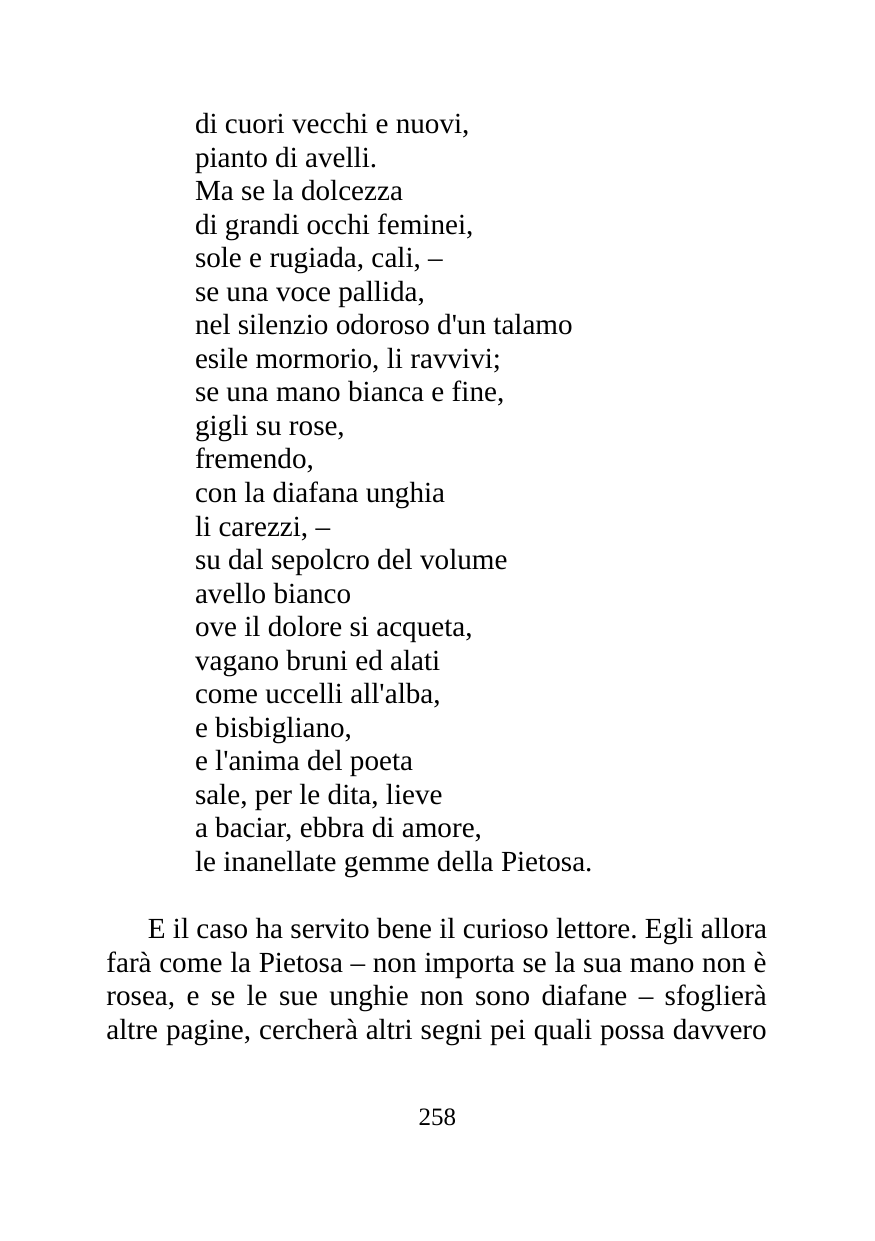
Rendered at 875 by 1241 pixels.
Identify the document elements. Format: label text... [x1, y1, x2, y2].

text nel silenzio odoroso d'un talamo [195, 307, 768, 341]
text e bisbigliano, [195, 710, 768, 743]
text sole e rugiada, cali, – [195, 240, 768, 274]
text pianto di avelli. [195, 140, 768, 173]
text con la diafana unghia [195, 475, 768, 509]
text E il caso ha servito bene il curioso lettore. Egli allora farà come la Pietosa – non importa se la sua mano non è rosea, e se le sue unghie non sono diafane – sfoglierà altre pagine, cercherà altri segni pei quali possa davvero [106, 911, 768, 1045]
text Ma se la dolcezza [195, 173, 768, 207]
text vagano bruni ed alati [195, 643, 768, 676]
text fremendo, [195, 442, 768, 475]
text di cuori vecchi e nuovi, [195, 106, 768, 140]
text se una mano bianca e fine, [195, 374, 768, 408]
text avello bianco [195, 576, 768, 609]
text se una voce pallida, [195, 274, 768, 307]
text le inanellate gemme della Pietosa. [195, 844, 768, 878]
text ove il dolore si acqueta, [195, 609, 768, 643]
text a baciar, ebbra di amore, [195, 811, 768, 844]
text come uccelli all'alba, [195, 676, 768, 710]
text di grandi occhi feminei, [195, 207, 768, 240]
text esile mormorio, li ravvivi; [195, 341, 768, 374]
text sale, per le dita, lieve [195, 777, 768, 811]
text li carezzi, – [195, 509, 768, 542]
text gigli su rose, [195, 408, 768, 442]
text su dal sepolcro del volume [195, 542, 768, 576]
text e l'anima del poeta [195, 743, 768, 777]
